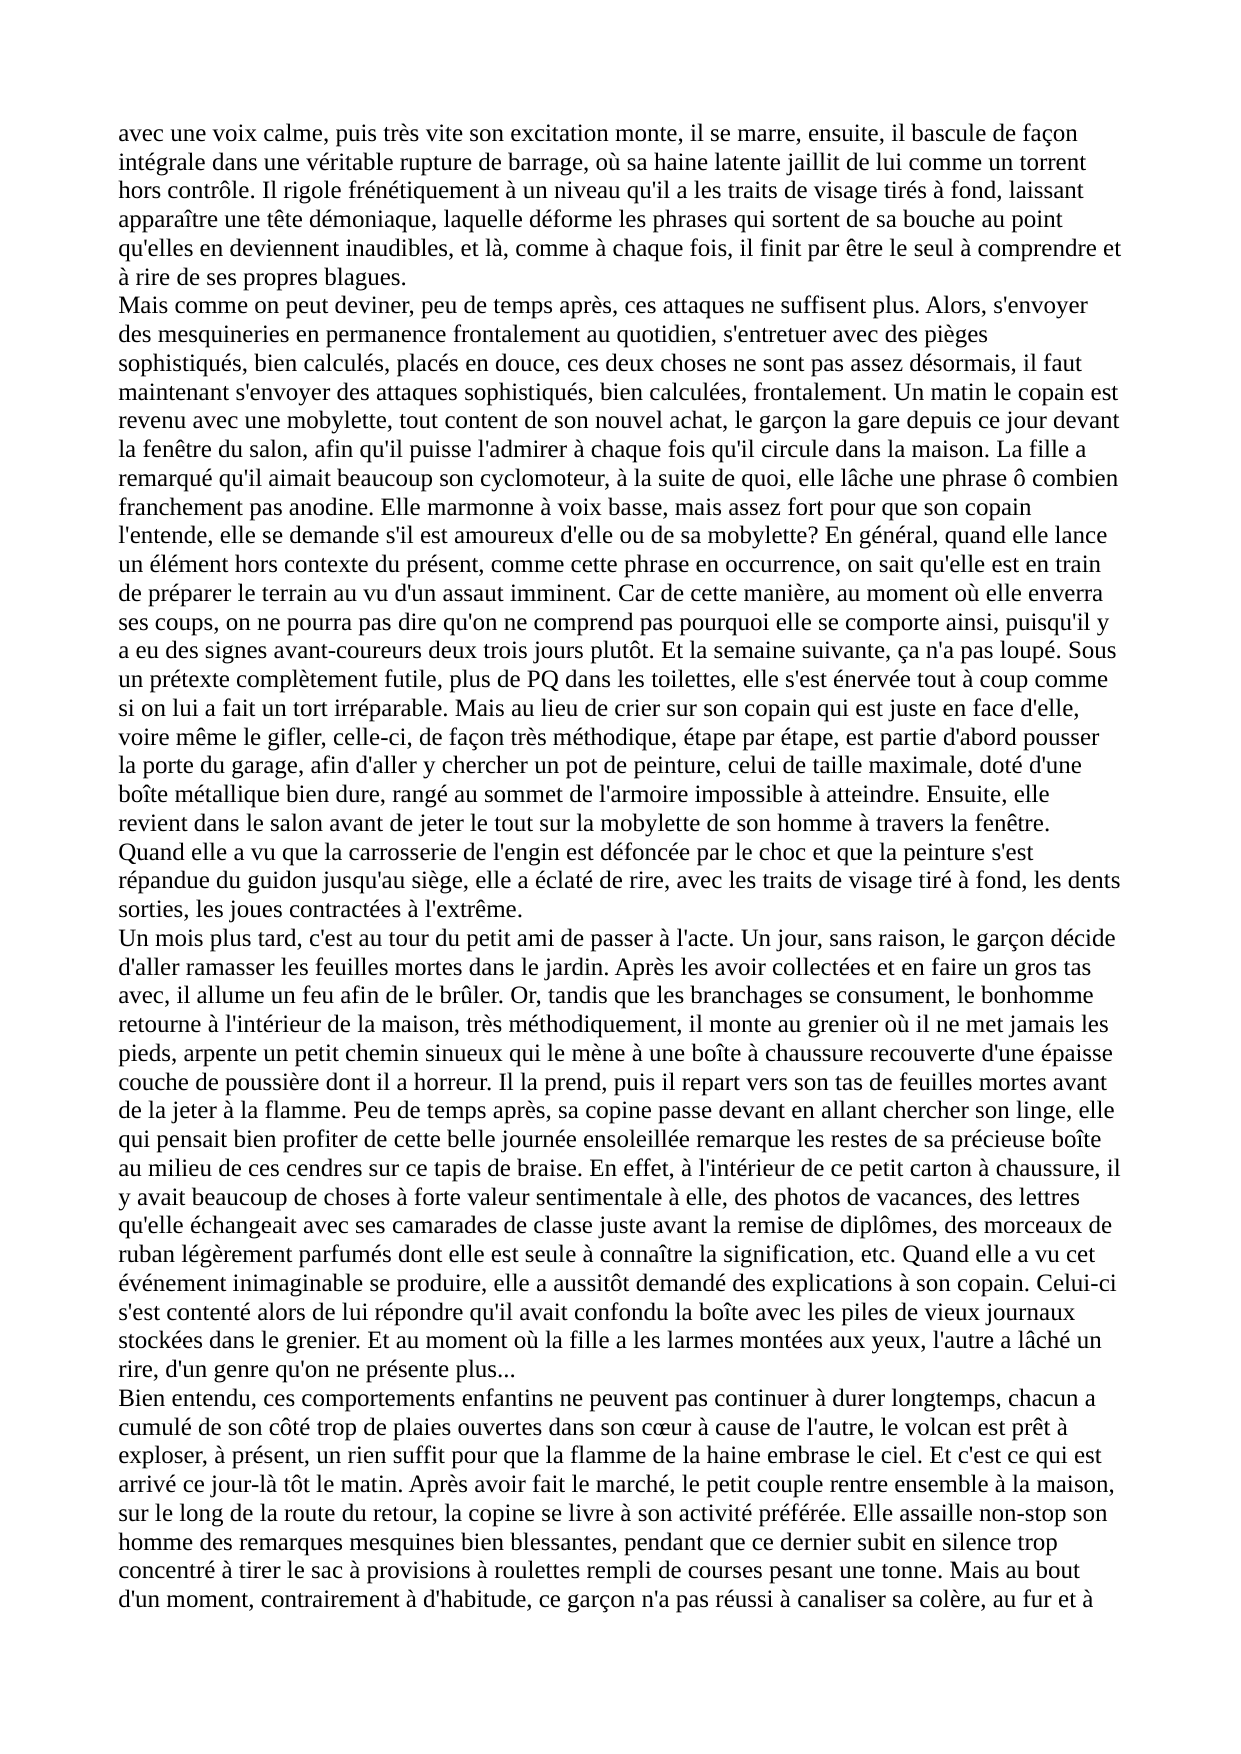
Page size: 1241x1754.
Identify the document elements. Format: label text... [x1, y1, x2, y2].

text avec une voix calme, puis très vite son excitation monte, il se marre, ensuite, il bascule de façon intégrale dans une véritable rupture de barrage, où sa haine latente jaillit de lui comme un torrent hors contrôle. Il rigole frénétiquement à un niveau qu'il a les traits de visage tirés à fond, laissant apparaître une tête démoniaque, laquelle déforme les phrases qui sortent de sa bouche au point qu'elles en deviennent inaudibles, et là, comme à chaque fois, il finit par être le seul à comprendre et à rire de ses propres blagues. [118, 118, 1122, 291]
text Un mois plus tard, c'est au tour du petit ami de passer à l'acte. Un jour, sans raison, le garçon décide d'aller ramasser les feuilles mortes dans le jardin. Après les avoir collectées et en faire un gros tas avec, il allume un feu afin de le brûler. Or, tandis que les branchages se consument, le bonhomme retourne à l'intérieur de la maison, très méthodiquement, il monte au grenier où il ne met jamais les pieds, arpente un petit chemin sinueux qui le mène à une boîte à chaussure recouverte d'une épaisse couche de poussière dont il a horreur. Il la prend, puis il repart vers son tas de feuilles mortes avant de la jeter à la flamme. Peu de temps après, sa copine passe devant en allant chercher son linge, elle qui pensait bien profiter de cette belle journée ensoleillée remarque les restes de sa précieuse boîte au milieu de ces cendres sur ce tapis de braise. En effet, à l'intérieur de ce petit carton à chaussure, il y avait beaucoup de choses à forte valeur sentimentale à elle, des photos de vacances, des lettres qu'elle échangeait avec ses camarades de classe juste avant la remise de diplômes, des morceaux de ruban légèrement parfumés dont elle est seule à connaître la signification, etc. Quand elle a vu cet événement inimaginable se produire, elle a aussitôt demandé des explications à son copain. Celui-ci s'est contenté alors de lui répondre qu'il avait confondu la boîte avec les piles de vieux journaux stockées dans le grenier. Et au moment où la fille a les larmes montées aux yeux, l'autre a lâché un rire, d'un genre qu'on ne présente plus... [118, 923, 1122, 1383]
text Bien entendu, ces comportements enfantins ne peuvent pas continuer à durer longtemps, chacun a cumulé de son côté trop de plaies ouvertes dans son cœur à cause de l'autre, le volcan est prêt à exploser, à présent, un rien suffit pour que la flamme de la haine embrase le ciel. Et c'est ce qui est arrivé ce jour-là tôt le matin. Après avoir fait le marché, le petit couple rentre ensemble à la maison, sur le long de la route du retour, la copine se livre à son activité préférée. Elle assaille non-stop son homme des remarques mesquines bien blessantes, pendant que ce dernier subit en silence trop concentré à tirer le sac à provisions à roulettes rempli de courses pesant une tonne. Mais au bout d'un moment, contrairement à d'habitude, ce garçon n'a pas réussi à canaliser sa colère, au fur et à [118, 1383, 1122, 1613]
text Mais comme on peut deviner, peu de temps après, ces attaques ne suffisent plus. Alors, s'envoyer des mesquineries en permanence frontalement au quotidien, s'entretuer avec des pièges sophistiqués, bien calculés, placés en douce, ces deux choses ne sont pas assez désormais, il faut maintenant s'envoyer des attaques sophistiqués, bien calculées, frontalement. Un matin le copain est revenu avec une mobylette, tout content de son nouvel achat, le garçon la gare depuis ce jour devant la fenêtre du salon, afin qu'il puisse l'admirer à chaque fois qu'il circule dans la maison. La fille a remarqué qu'il aimait beaucoup son cyclomoteur, à la suite de quoi, elle lâche une phrase ô combien franchement pas anodine. Elle marmonne à voix basse, mais assez fort pour que son copain l'entende, elle se demande s'il est amoureux d'elle ou de sa mobylette? En général, quand elle lance un élément hors contexte du présent, comme cette phrase en occurrence, on sait qu'elle est en train de préparer le terrain au vu d'un assaut imminent. Car de cette manière, au moment où elle enverra ses coups, on ne pourra pas dire qu'on ne comprend pas pourquoi elle se comporte ainsi, puisqu'il y a eu des signes avant-coureurs deux trois jours plutôt. Et la semaine suivante, ça n'a pas loupé. Sous un prétexte complètement futile, plus de PQ dans les toilettes, elle s'est énervée tout à coup comme si on lui a fait un tort irréparable. Mais au lieu de crier sur son copain qui est juste en face d'elle, voire même le gifler, celle-ci, de façon très méthodique, étape par étape, est partie d'abord pousser la porte du garage, afin d'aller y chercher un pot de peinture, celui de taille maximale, doté d'une boîte métallique bien dure, rangé au sommet de l'armoire impossible à atteindre. Ensuite, elle revient dans le salon avant de jeter le tout sur la mobylette de son homme à travers la fenêtre. Quand elle a vu que la carrosserie de l'engin est défoncée par le choc et que la peinture s'est répandue du guidon jusqu'au siège, elle a éclaté de rire, avec les traits de visage tiré à fond, les dents sorties, les joues contractées à l'extrême. [118, 291, 1122, 923]
